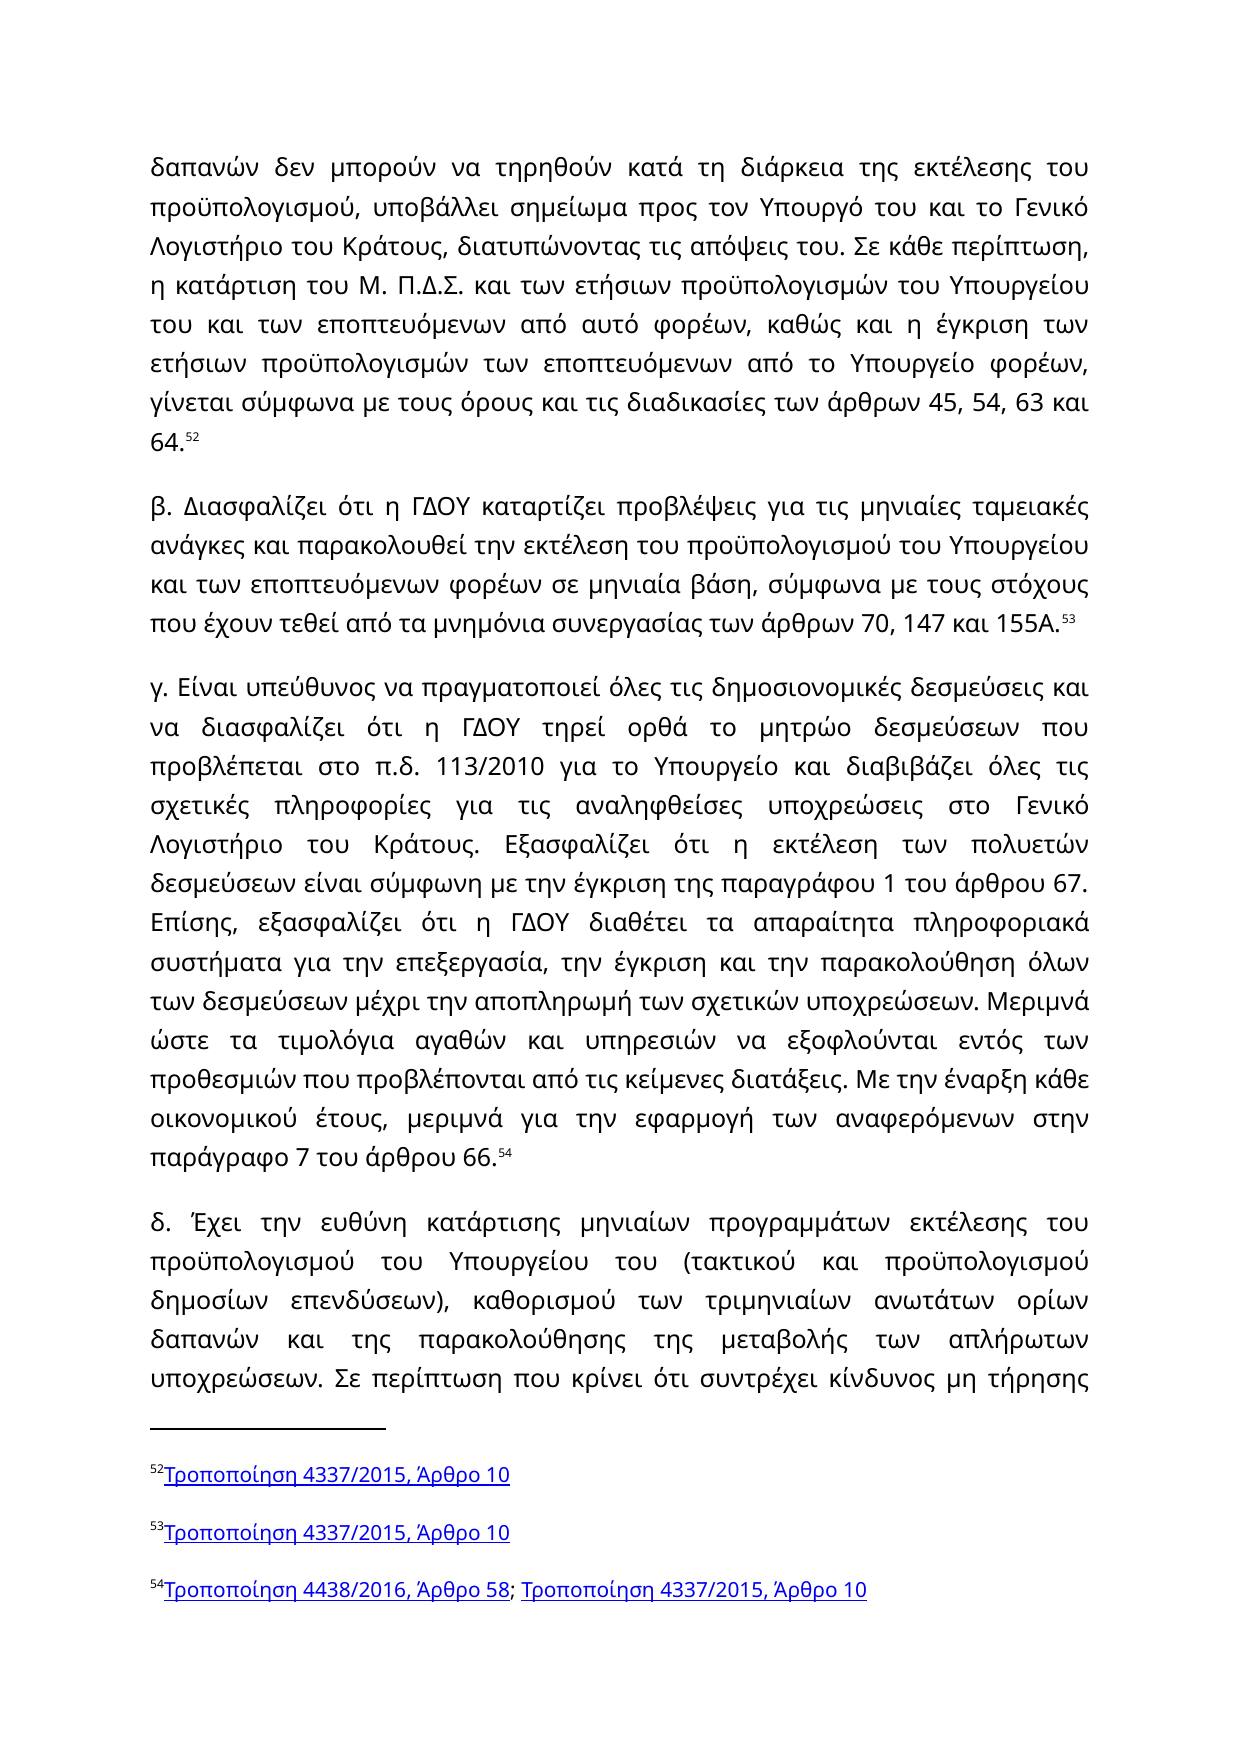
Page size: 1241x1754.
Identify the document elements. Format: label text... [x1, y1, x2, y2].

text Τροποποίηση 4337/2015, Άρθρο 10 [150, 1518, 1090, 1546]
text β. Διασφαλίζει ότι η ΓΔΟΥ καταρτίζει προβλέψεις για τις μηνιαίες ταμειακές ανάγκες και παρακολουθεί την εκτέλεση του προϋπολογισμού του Υπουργείου και των εποπτευόμενων φορέων σε μηνιαία βάση, σύμφωνα με τους στόχους που έχουν τεθεί από τα μνημόνια συνεργασίας των άρθρων 70, 147 και 155Α. [150, 488, 1090, 640]
text δαπανών δεν μπορούν να τηρηθούν κατά τη διάρκεια της εκτέλεσης του προϋπολογισμού, υποβάλλει σημείωμα προς τον Υπουργό του και το Γενικό Λογιστήριο του Κράτους, διατυπώνοντας τις απόψεις του. Σε κάθε περίπτωση, η κατάρτιση του Μ. Π.Δ.Σ. και των ετήσιων προϋπολογισμών του Υπουργείου του και των εποπτευόμενων από αυτό φορέων, καθώς και η έγκριση των ετήσιων προϋπολογισμών των εποπτευόμενων από το Υπουργείο φορέων, γίνεται σύμφωνα με τους όρους και τις διαδικασίες των άρθρων 45, 54, 63 και 64. [150, 150, 1090, 458]
text γ. Είναι υπεύθυνος να πραγματοποιεί όλες τις δημοσιονομικές δεσμεύσεις και να διασφαλίζει ότι η ΓΔΟΥ τηρεί ορθά το μητρώο δεσμεύσεων που προβλέπεται στο π.δ. 113/2010 για το Υπουργείο και διαβιβάζει όλες τις σχετικές πληροφορίες για τις αναληφθείσες υποχρεώσεις στο Γενικό Λογιστήριο του Κράτους. Εξασφαλίζει ότι η εκτέλεση των πολυετών δεσμεύσεων είναι σύμφωνη με την έγκριση της παραγράφου 1 του άρθρου 67. Επίσης, εξασφαλίζει ότι η ΓΔΟΥ διαθέτει τα απαραίτητα πληροφοριακά συστήματα για την επεξεργασία, την έγκριση και την παρακολούθηση όλων των δεσμεύσεων μέχρι την αποπληρωμή των σχετικών υποχρεώσεων. Μεριμνά ώστε τα τιμολόγια αγαθών και υπηρεσιών να εξοφλούνται εντός των προθεσμιών που προβλέπονται από τις κείμενες διατάξεις. Με την έναρξη κάθε οικονομικού έτους, μεριμνά για την εφαρμογή των αναφερόμενων στην παράγραφο 7 του άρθρου 66. [150, 670, 1090, 1174]
text Τροποποίηση 4438/2016, Άρθρο 58; Τροποποίηση 4337/2015, Άρθρο 10 [150, 1576, 1090, 1604]
text δ. Έχει την ευθύνη κατάρτισης μηνιαίων προγραμμάτων εκτέλεσης του προϋπολογισμού του Υπουργείου του (τακτικού και προϋπολογισμού δημοσίων επενδύσεων), καθορισμού των τριμηνιαίων ανωτάτων ορίων δαπανών και της παρακολούθησης της μεταβολής των απλήρωτων υποχρεώσεων. Σε περίπτωση που κρίνει ότι συντρέχει κίνδυνος μη τήρησης [150, 1204, 1090, 1395]
text Τροποποίηση 4337/2015, Άρθρο 10 [150, 1460, 1090, 1489]
